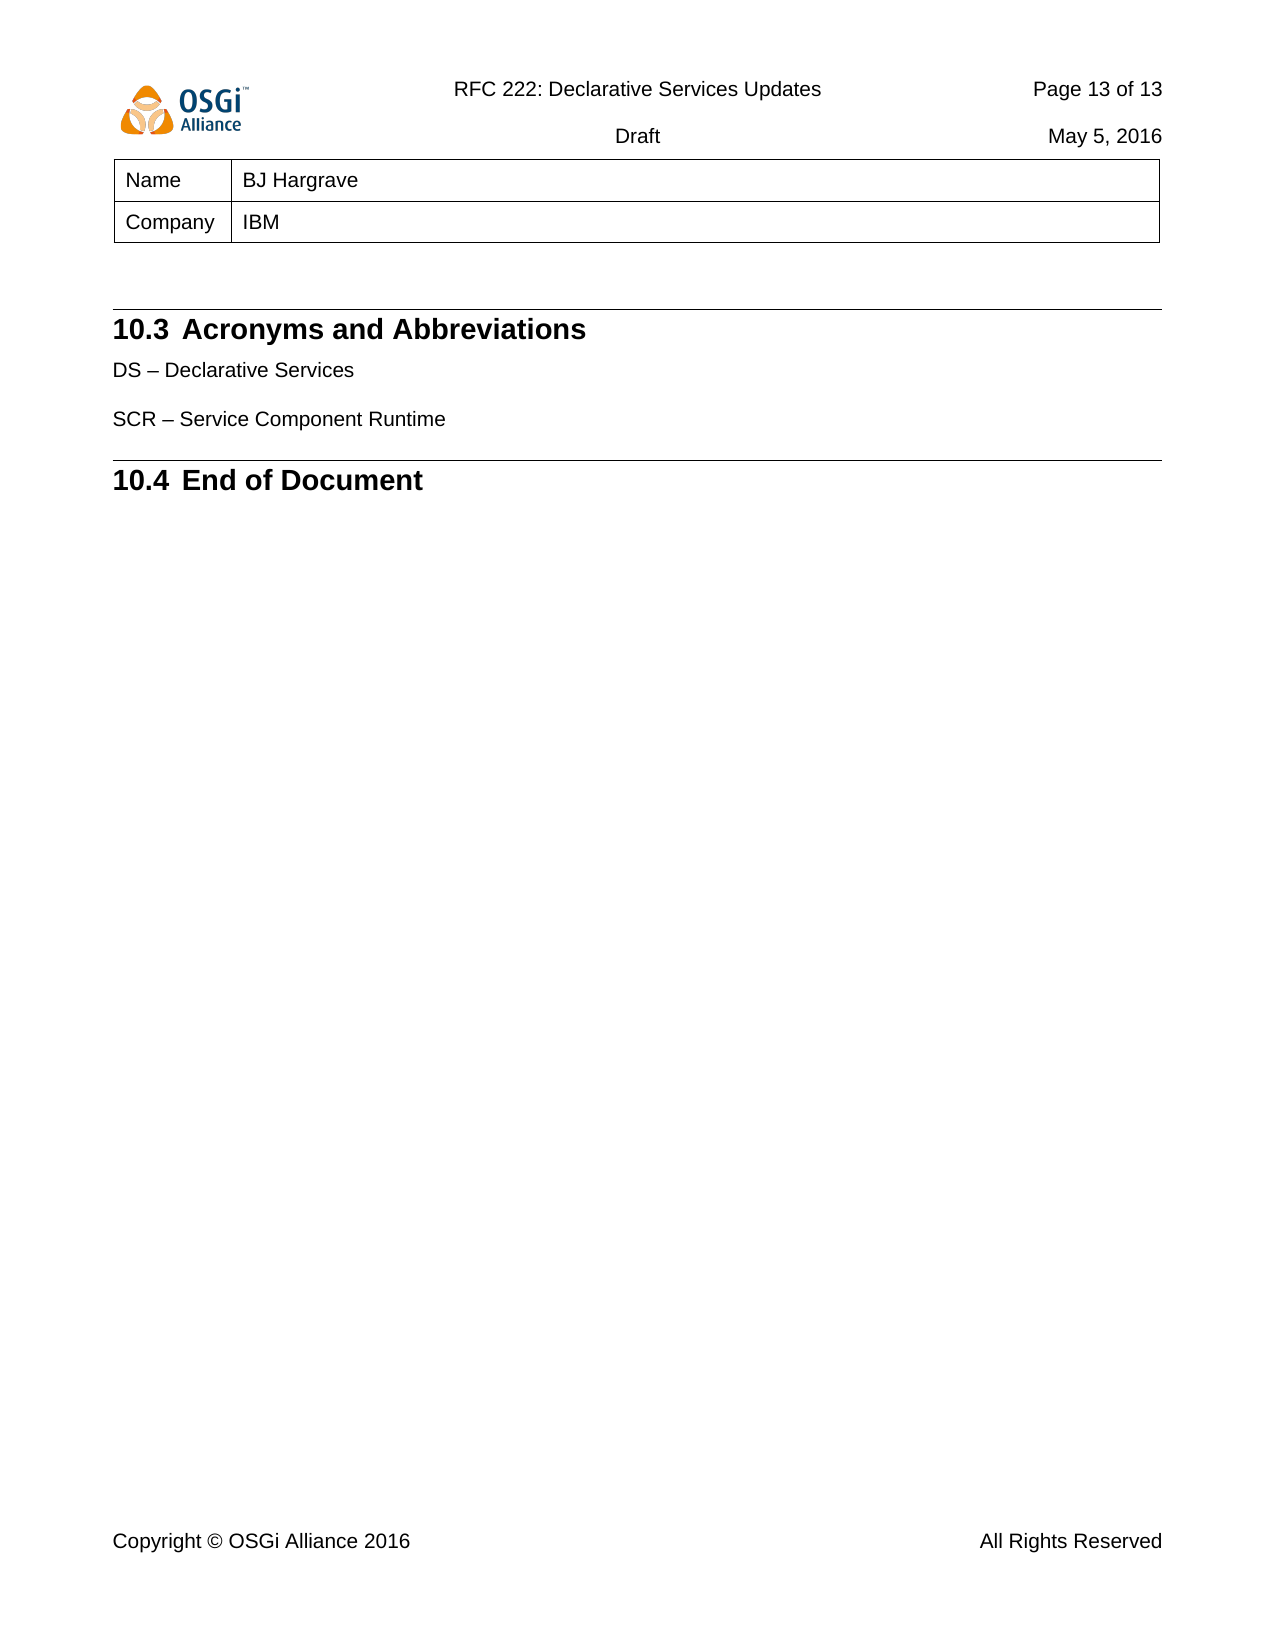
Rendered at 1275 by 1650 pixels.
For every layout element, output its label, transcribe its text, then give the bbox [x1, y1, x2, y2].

text SCR – Service Component Runtime [112, 407, 1162, 431]
table_header BJ Hargrave [232, 160, 1159, 201]
table_cell IBM [232, 202, 1159, 242]
subtitle Acronyms and Abbreviations [112, 310, 1162, 346]
table_cell Company [115, 202, 231, 242]
text DS – Declarative Services [112, 358, 1162, 382]
subtitle End of Document [112, 461, 1162, 497]
picture [113, 78, 257, 142]
table_header Name [115, 160, 231, 201]
